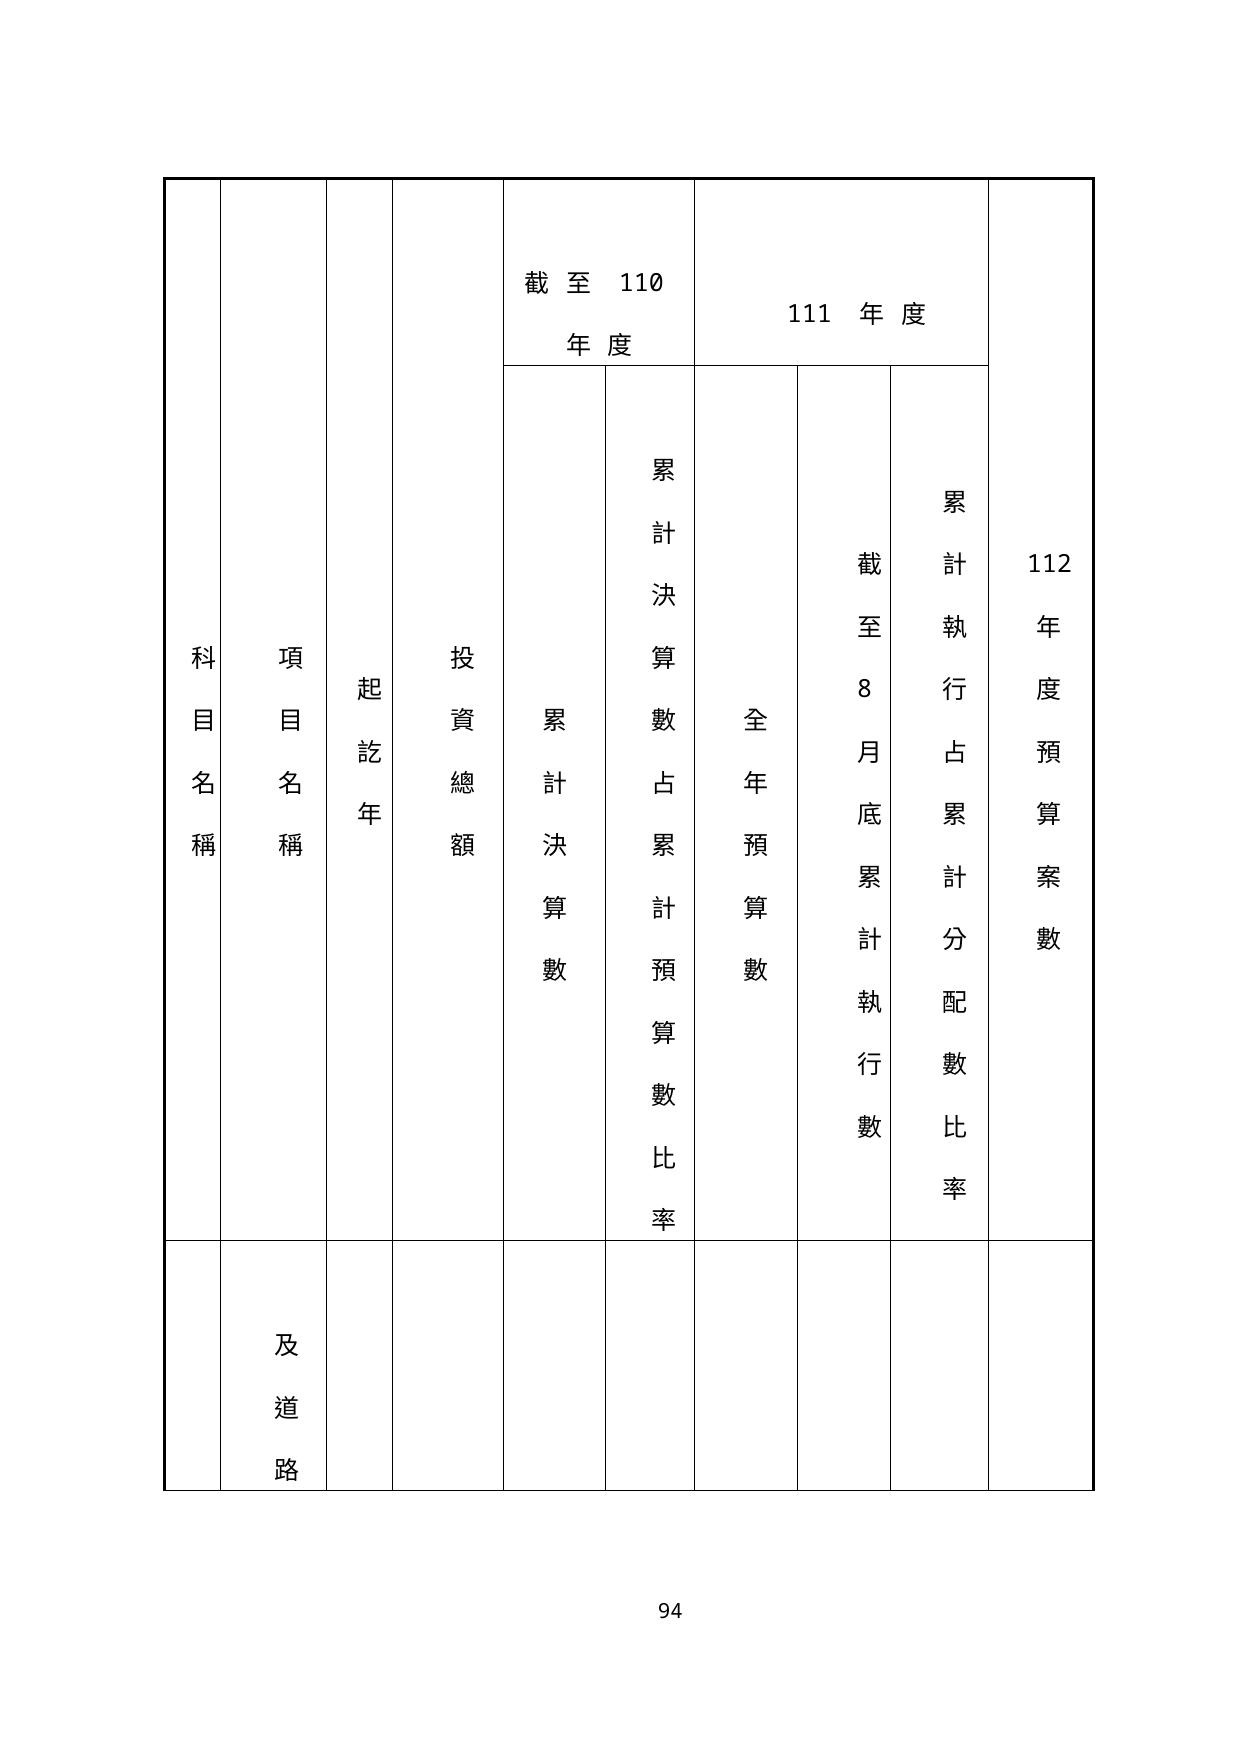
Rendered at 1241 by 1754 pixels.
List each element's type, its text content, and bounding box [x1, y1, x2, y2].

table_header 科目名稱 [166, 180, 220, 1240]
table_cell 全年預算數 [695, 366, 797, 1240]
table_cell [166, 1241, 220, 1490]
table_cell [798, 1241, 890, 1490]
table_cell [393, 1241, 503, 1490]
table_header 截至110年度 [504, 180, 694, 365]
table_header 111年度 [695, 180, 988, 365]
table_header 投資總額 [393, 180, 503, 1240]
table_cell 累計執行占累計分配數比率 [891, 366, 988, 1240]
table_cell 累計決算數占累計預算數比率 [606, 366, 694, 1240]
table_cell [891, 1241, 988, 1490]
table_header 項目名稱 [221, 180, 326, 1240]
table_cell 累計決算數 [504, 366, 605, 1240]
table_cell [695, 1241, 797, 1490]
table_header 起訖年 [327, 180, 392, 1240]
table_header 112年度預算案數 [989, 180, 1092, 1240]
table_cell 及道路 [221, 1241, 326, 1490]
table_cell [989, 1241, 1092, 1490]
table_cell [504, 1241, 605, 1490]
table_cell [327, 1241, 392, 1490]
table_cell 截至8月底累計執行數 [798, 366, 890, 1240]
table_cell [606, 1241, 694, 1490]
